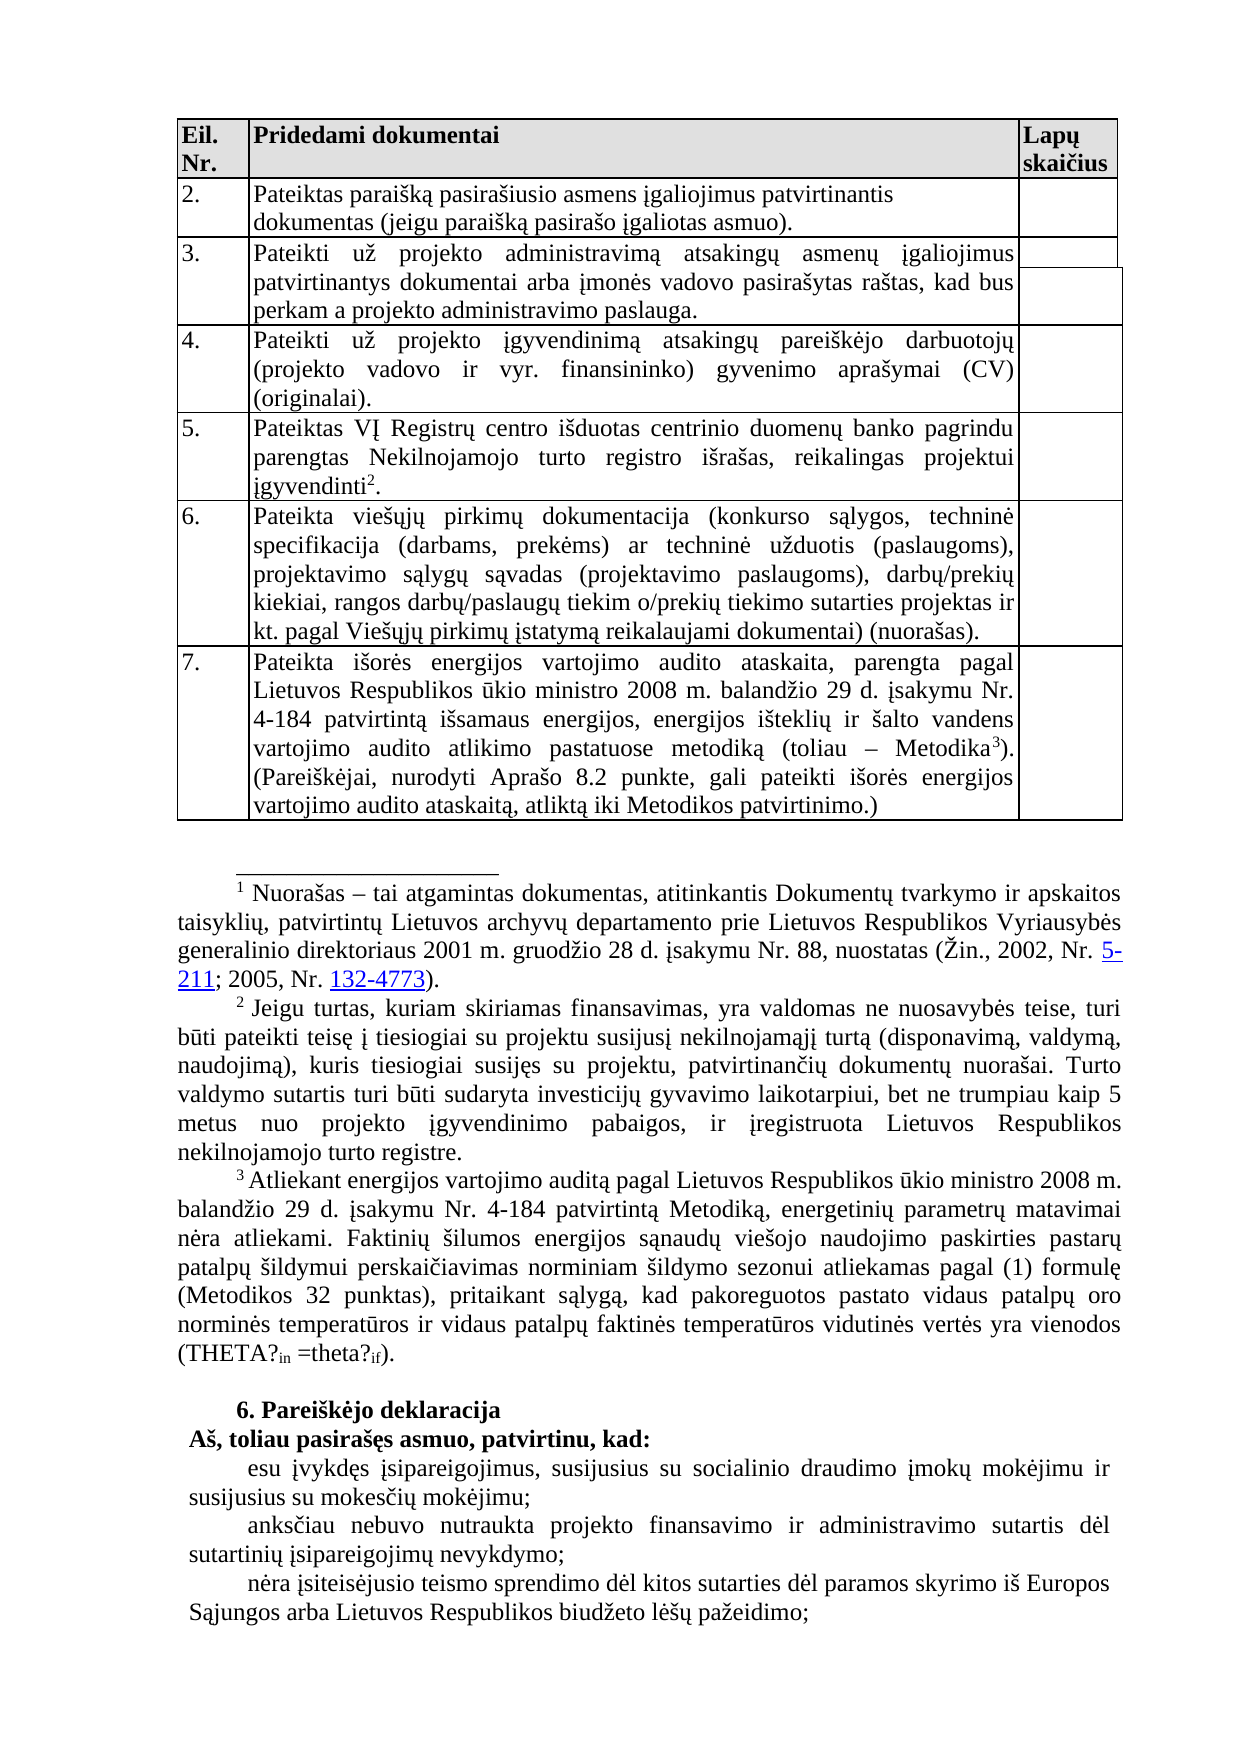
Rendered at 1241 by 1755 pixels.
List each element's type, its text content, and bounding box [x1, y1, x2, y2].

table_cell 4. [178, 326, 248, 412]
table_cell [1118, 236, 1122, 267]
table_cell [1020, 179, 1117, 236]
table_cell 3. [178, 238, 248, 324]
table_header Pridedami dokumentai [250, 120, 1018, 177]
table_cell 6. [178, 501, 248, 645]
text 1 Nuorašas – tai atgamintas dokumentas, atitinkantis Dokumentų tvarkymo ir apskaitos taisyklių, patvirtintų Lietuvos archyvų departamento prie Lietuvos Respublikos Vyriausybės generalinio direktoriaus 2001 m. gruodžio 28 d. įsakymu Nr. 88, nuostatas (Žin., 2002, Nr. 5-211; 2005, Nr. 132-4773). [177, 878, 1122, 993]
text 2 Jeigu turtas, kuriam skiriamas finansavimas, yra valdomas ne nuosavybės teise, turi būti pateikti teisę į tiesiogiai su projektu susijusį nekilnojamąjį turtą (disponavimą, valdymą, naudojimą), kuris tiesiogiai susijęs su projektu, patvirtinančių dokumentų nuorašai. Turto valdymo sutartis turi būti sudaryta investicijų gyvavimo laikotarpiui, bet ne trumpiau kaip 5 metus nuo projekto įgyvendinimo pabaigos, ir įregistruota Lietuvos Respublikos nekilnojamojo turto registre. [177, 993, 1122, 1166]
table_cell Pateikta išorės energijos vartojimo audito ataskaita, parengta pagal Lietuvos Respublikos ūkio ministro 2008 m. balandžio 29 d. įsakymu Nr. 4-184 patvirtintą išsamaus energijos, energijos išteklių ir šalto vandens vartojimo audito atlikimo pastatuose metodiką (toliau – Metodika3). (Pareiškėjai, nurodyti Aprašo 8.2 punkte, gali pateikti išorės energijos vartojimo audito ataskaitą, atliktą iki Metodikos patvirtinimo.) [250, 647, 1018, 819]
text 6. Pareiškėjo deklaracija [177, 1396, 1122, 1424]
table_cell [1020, 413, 1122, 500]
table_cell [1020, 326, 1122, 412]
table_cell 2. [178, 179, 248, 236]
table_cell 5. [178, 413, 248, 500]
table_cell [1020, 238, 1117, 267]
table_header Lapų skaičius [1020, 120, 1117, 177]
table_header Aš, toliau pasirašęs asmuo, patvirtinu, kad: esu įvykdęs įsipareigojimus, susijusius su socialinio draudimo įmokų mokėjimu ir susijusius su mokesčių mokėjimu; anksčiau nebuvo nutraukta projekto finansavimo ir administravimo sutartis dėl sutartinių įsipareigojimų nevykdymo; nėra įsiteisėjusio teismo sprendimo dėl kitos sutarties dėl paramos skyrimo iš Europos Sąjungos arba Lietuvos Respublikos biudžeto lėšų pažeidimo; [177, 1424, 1122, 1626]
table_cell [1020, 268, 1122, 324]
table_cell Pateikti už projekto administravimą atsakingų asmenų įgaliojimus patvirtinantys dokumentai arba įmonės vadovo pasirašytas raštas, kad bus perkam a projekto administravimo paslauga. [250, 238, 1018, 324]
text _____________________ [177, 849, 1122, 878]
table_header Eil. Nr. [178, 120, 248, 177]
table_header [1118, 118, 1122, 177]
table_cell Pateiktas VĮ Registrų centro išduotas centrinio duomenų banko pagrindu parengtas Nekilnojamojo turto registro išrašas, reikalingas projektui įgyvendinti2. [250, 413, 1018, 500]
table_cell Pateiktas paraišką pasirašiusio asmens įgaliojimus patvirtinantis dokumentas (jeigu paraišką pasirašo įgaliotas asmuo). [250, 179, 1018, 236]
text 3 Atliekant energijos vartojimo auditą pagal Lietuvos Respublikos ūkio ministro 2008 m. balandžio 29 d. įsakymu Nr. 4-184 patvirtintą Metodiką, energetinių parametrų matavimai nėra atliekami. Faktinių šilumos energijos sąnaudų viešojo naudojimo paskirties pastarų patalpų šildymui perskaičiavimas norminiam šildymo sezonui atliekamas pagal (1) formulę (Metodikos 32 punktas), pritaikant sąlygą, kad pakoreguotos pastato vidaus patalpų oro norminės temperatūros ir vidaus patalpų faktinės temperatūros vidutinės vertės yra vienodos (THETA?in =theta?if). [177, 1166, 1122, 1367]
table_cell [1020, 501, 1122, 645]
table_cell [1118, 177, 1122, 236]
table_cell Pateikta viešųjų pirkimų dokumentacija (konkurso sąlygos, techninė specifikacija (darbams, prekėms) ar techninė užduotis (paslaugoms), projektavimo sąlygų sąvadas (projektavimo paslaugoms), darbų/prekių kiekiai, rangos darbų/paslaugų tiekim o/prekių tiekimo sutarties projektas ir kt. pagal Viešųjų pirkimų įstatymą reikalaujami dokumentai) (nuorašas). [250, 501, 1018, 645]
table_cell 7. [178, 647, 248, 819]
table_cell [1020, 647, 1122, 819]
table_cell Pateikti už projekto įgyvendinimą atsakingų pareiškėjo darbuotojų (projekto vadovo ir vyr. finansininko) gyvenimo aprašymai (CV) (originalai). [250, 326, 1018, 412]
